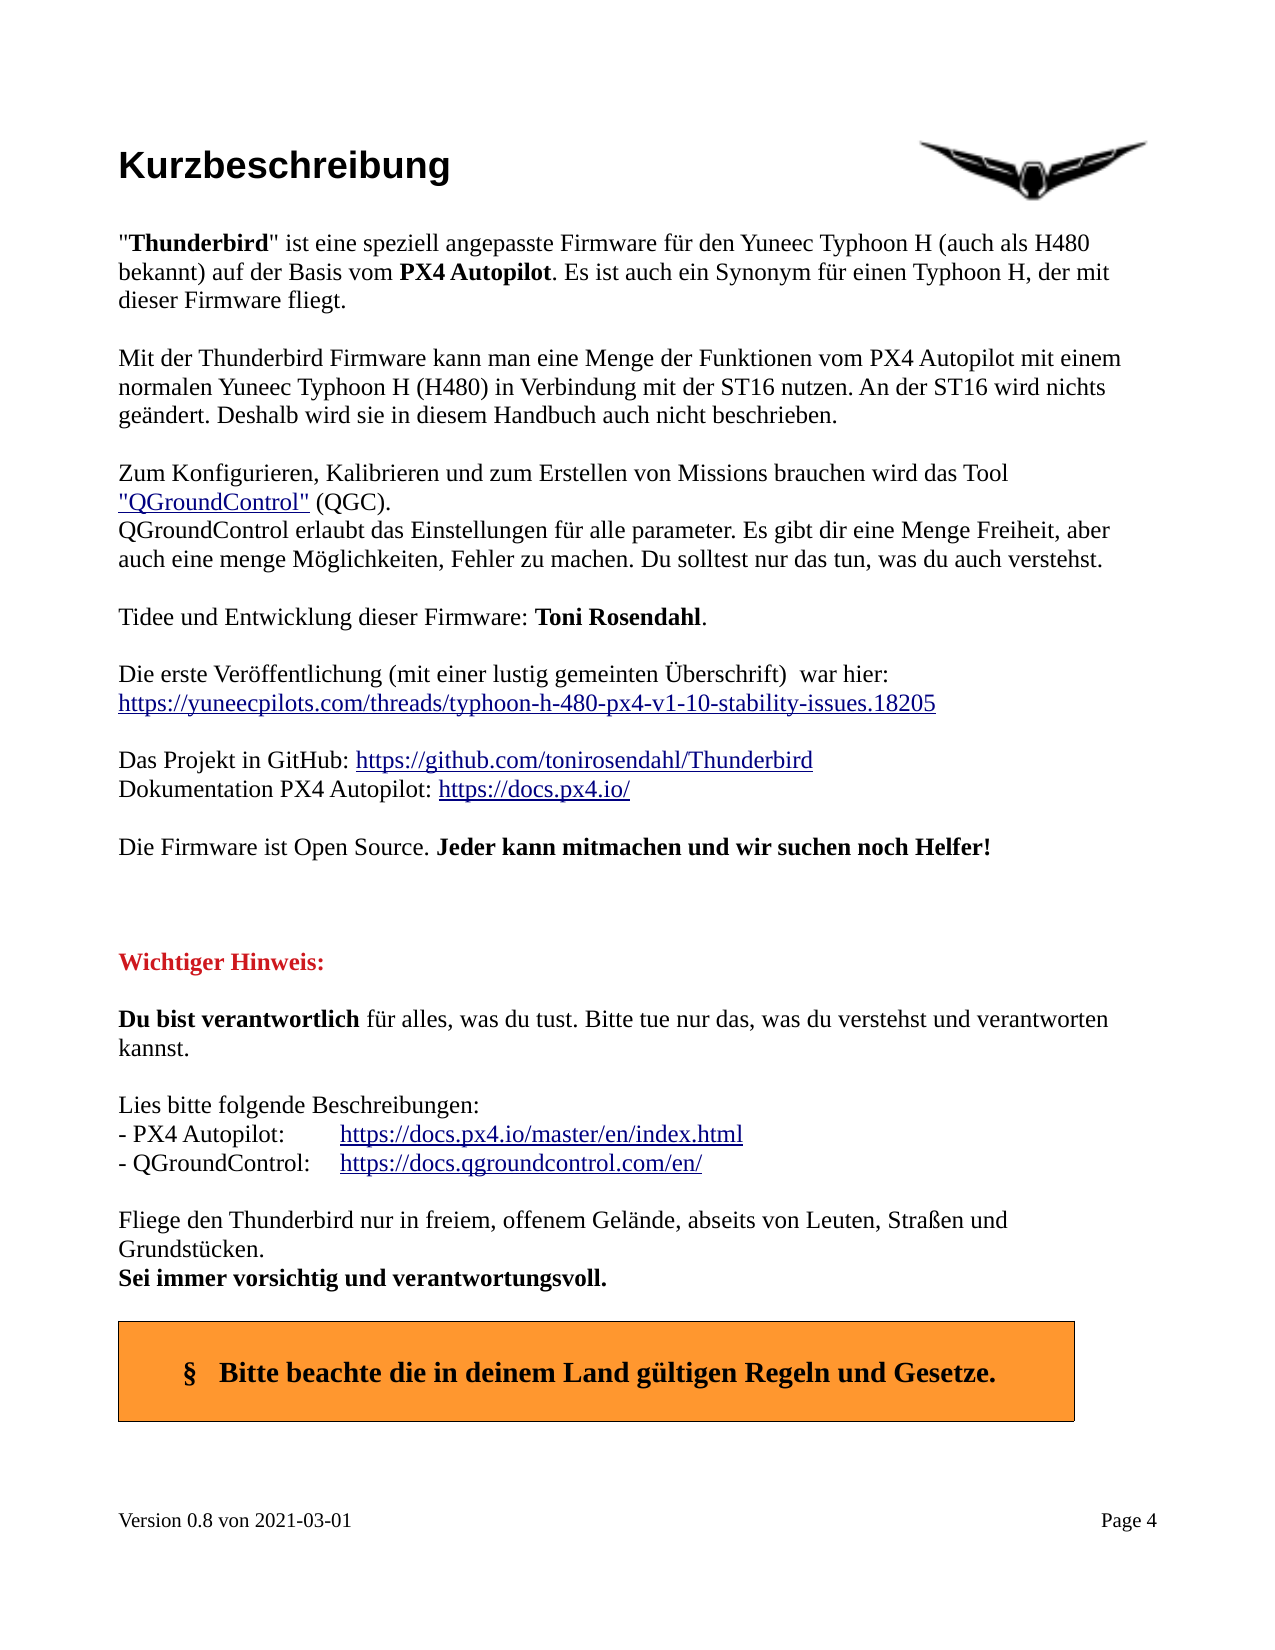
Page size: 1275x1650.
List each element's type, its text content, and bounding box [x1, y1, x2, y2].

picture [916, 137, 1150, 205]
text - PX4 Autopilot: https://docs.px4.io/master/en/index.html [118, 1119, 1157, 1148]
text Die erste Veröffentlichung (mit einer lustig gemeinten Überschrift) war hier: [118, 659, 1157, 688]
text Das Projekt in GitHub: https://github.com/tonirosendahl/Thunderbird [118, 746, 1157, 774]
text Sei immer vorsichtig und verantwortungsvoll. [118, 1263, 1157, 1292]
text Tidee und Entwicklung dieser Firmware: Toni Rosendahl. [118, 602, 1157, 631]
text QGroundControl erlaubt das Einstellungen für alle parameter. Es gibt dir eine Menge Freiheit, aber auch eine menge Möglichkeiten, Fehler zu machen. Du solltest nur das tun, was du auch verstehst. [118, 516, 1157, 573]
text Dokumentation PX4 Autopilot: https://docs.px4.io/ [118, 774, 1157, 803]
text Die Firmware ist Open Source. Jeder kann mitmachen und wir suchen noch Helfer! [118, 832, 1157, 861]
table_header § Bitte beachte die in deinem Land gültigen Regeln und Gesetze. [119, 1322, 1074, 1421]
text Mit der Thunderbird Firmware kann man eine Menge der Funktionen vom PX4 Autopilot mit einem normalen Yuneec Typhoon H (H480) in Verbindung mit der ST16 nutzen. An der ST16 wird nichts geändert. Deshalb wird sie in diesem Handbuch auch nicht beschrieben. [118, 343, 1157, 429]
text Zum Konfigurieren, Kalibrieren und zum Erstellen von Missions brauchen wird das Tool "QGroundControl" (QGC). [118, 458, 1157, 516]
text - QGroundControl: https://docs.qgroundcontrol.com/en/ [118, 1148, 1157, 1177]
text Wichtiger Hinweis: [118, 947, 1157, 976]
subtitle Kurzbeschreibung [118, 143, 916, 187]
text Fliege den Thunderbird nur in freiem, offenem Gelände, abseits von Leuten, Straßen und Grundstücken. [118, 1206, 1157, 1263]
text Du bist verantwortlich für alles, was du tust. Bitte tue nur das, was du verstehst und verantworten kannst. [118, 1004, 1157, 1062]
text Lies bitte folgende Beschreibungen: [118, 1091, 1157, 1119]
text "Thunderbird" ist eine speziell angepasste Firmware für den Yuneec Typhoon H (auch als H480 bekannt) auf der Basis vom PX4 Autopilot. Es ist auch ein Synonym für einen Typhoon H, der mit dieser Firmware fliegt. [118, 228, 1157, 314]
text https://yuneecpilots.com/threads/typhoon-h-480-px4-v1-10-stability-issues.18205 [118, 688, 1157, 717]
